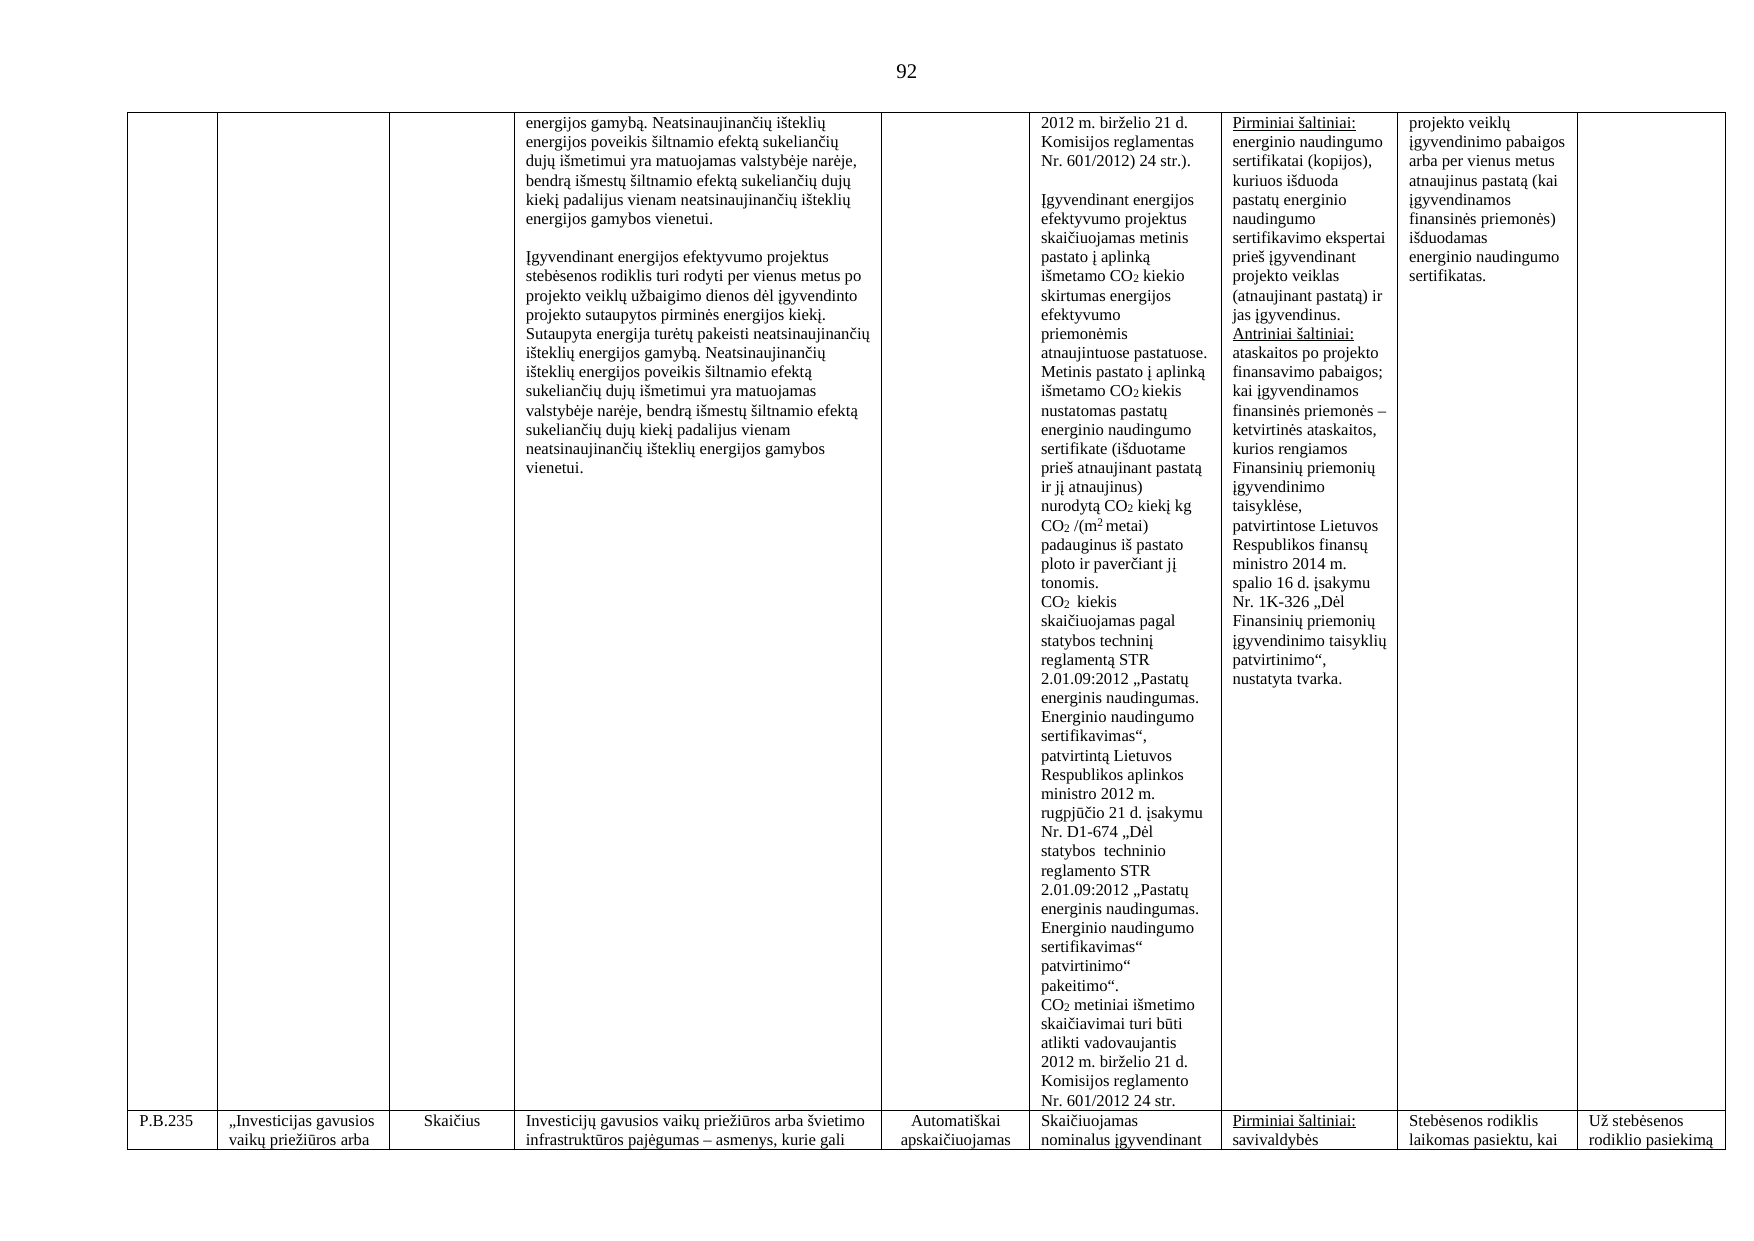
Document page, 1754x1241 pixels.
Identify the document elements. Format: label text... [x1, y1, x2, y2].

table_cell Skaičiuojamas nominalus įgyvendinant [1030, 1111, 1221, 1149]
table_cell [218, 113, 389, 1109]
table_cell [882, 113, 1029, 1109]
table_cell P.B.235 [128, 1111, 217, 1149]
table_cell [390, 113, 514, 1109]
table_cell Už stebėsenos rodiklio pasiekimą [1578, 1111, 1725, 1149]
table_cell Stebėsenos rodiklis laikomas pasiektu, kai [1398, 1111, 1577, 1149]
table_cell Pirminiai šaltiniai: savivaldybės [1222, 1111, 1397, 1149]
table_cell [128, 113, 217, 1109]
table_cell „Investicijas gavusios vaikų priežiūros arba [218, 1111, 389, 1149]
table_cell Skaičius [390, 1111, 514, 1149]
table_cell 2012 m. birželio 21 d. Komisijos reglamentas Nr. 601/2012) 24 str.). Įgyvendinant energijos efektyvumo projektus skaičiuojamas metinis pastato į aplinką išmetamo CO2 kiekio skirtumas energijos efektyvumo priemonėmis atnaujintuose pastatuose. Metinis pastato į aplinką išmetamo CO2 kiekis nustatomas pastatų energinio naudingumo sertifikate (išduotame prieš atnaujinant pastatą ir jį atnaujinus) nurodytą CO2 kiekį kg CO2 /(m2 metai) padauginus iš pastato ploto ir paverčiant jį tonomis. CO2 kiekis skaičiuojamas pagal statybos techninį reglamentą STR 2.01.09:2012 „Pastatų energinis naudingumas. Energinio naudingumo sertifikavimas“, patvirtintą Lietuvos Respublikos aplinkos ministro 2012 m. rugpjūčio 21 d. įsakymu Nr. D1-674 „Dėl statybos techninio reglamento STR 2.01.09:2012 „Pastatų energinis naudingumas. Energinio naudingumo sertifikavimas“ patvirtinimo“ pakeitimo“. CO2 metiniai išmetimo skaičiavimai turi būti atlikti vadovaujantis 2012 m. birželio 21 d. Komisijos reglamento Nr. 601/2012 24 str. [1030, 113, 1221, 1109]
table_cell [1578, 113, 1725, 1109]
table_cell Pirminiai šaltiniai: energinio naudingumo sertifikatai (kopijos), kuriuos išduoda pastatų energinio naudingumo sertifikavimo ekspertai prieš įgyvendinant projekto veiklas (atnaujinant pastatą) ir jas įgyvendinus. Antriniai šaltiniai: ataskaitos po projekto finansavimo pabaigos; kai įgyvendinamos finansinės priemonės – ketvirtinės ataskaitos, kurios rengiamos Finansinių priemonių įgyvendinimo taisyklėse, patvirtintose Lietuvos Respublikos finansų ministro 2014 m. spalio 16 d. įsakymu Nr. 1K-326 „Dėl Finansinių priemonių įgyvendinimo taisyklių patvirtinimo“, nustatyta tvarka. [1222, 113, 1397, 1109]
table_cell projekto veiklų įgyvendinimo pabaigos arba per vienus metus atnaujinus pastatą (kai įgyvendinamos finansinės priemonės) išduodamas energinio naudingumo sertifikatas. [1398, 113, 1577, 1109]
table_cell energijos gamybą. Neatsinaujinančių išteklių energijos poveikis šiltnamio efektą sukeliančių dujų išmetimui yra matuojamas valstybėje narėje, bendrą išmestų šiltnamio efektą sukeliančių dujų kiekį padalijus vienam neatsinaujinančių išteklių energijos gamybos vienetui. Įgyvendinant energijos efektyvumo projektus stebėsenos rodiklis turi rodyti per vienus metus po projekto veiklų užbaigimo dienos dėl įgyvendinto projekto sutaupytos pirminės energijos kiekį. Sutaupyta energija turėtų pakeisti neatsinaujinančių išteklių energijos gamybą. Neatsinaujinančių išteklių energijos poveikis šiltnamio efektą sukeliančių dujų išmetimui yra matuojamas valstybėje narėje, bendrą išmestų šiltnamio efektą sukeliančių dujų kiekį padalijus vienam neatsinaujinančių išteklių energijos gamybos vienetui. [515, 113, 881, 1109]
table_cell Investicijų gavusios vaikų priežiūros arba švietimo infrastruktūros pajėgumas – asmenys, kurie gali [515, 1111, 881, 1149]
table_cell Automatiškai apskaičiuojamas [882, 1111, 1029, 1149]
